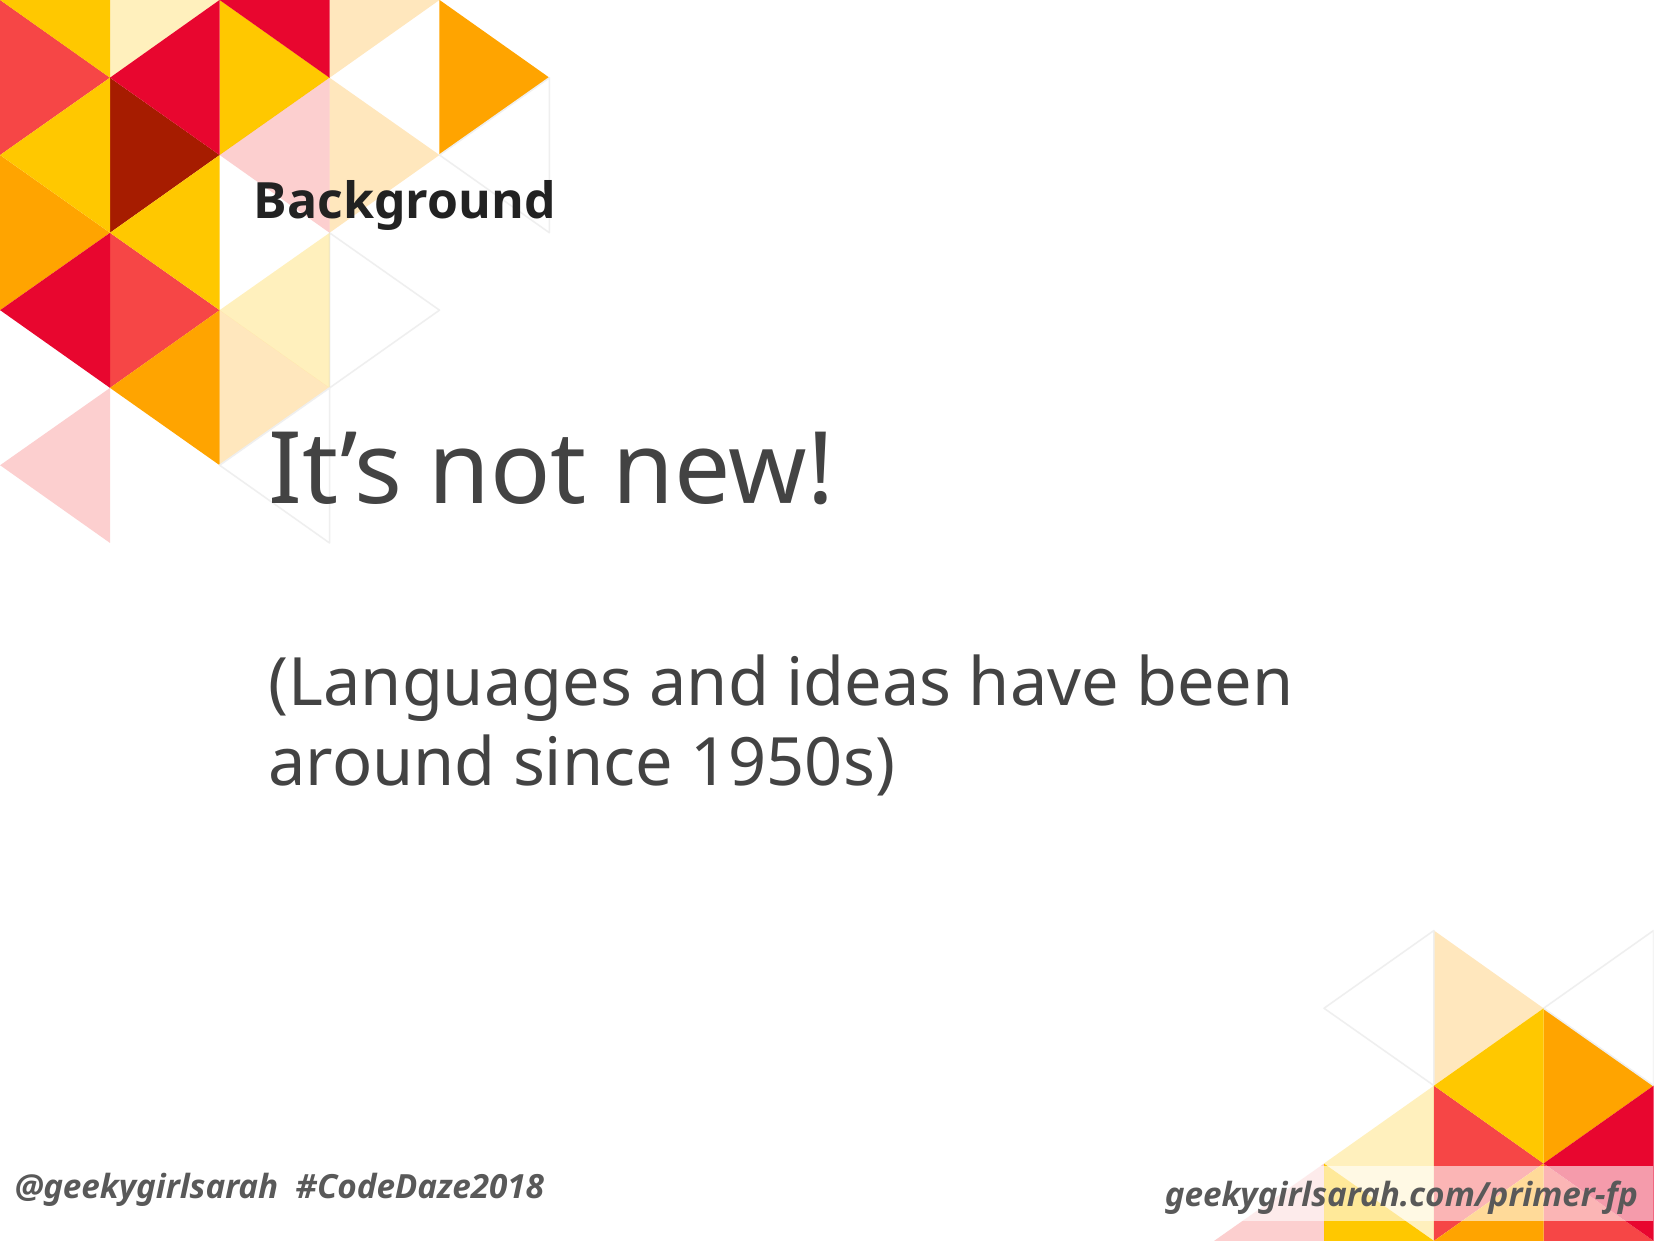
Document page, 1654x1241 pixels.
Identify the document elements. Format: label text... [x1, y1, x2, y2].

list It’s not new! (Languages and ideas have been around since 1950s) [238, 388, 1407, 1089]
title Background [238, 82, 1407, 244]
